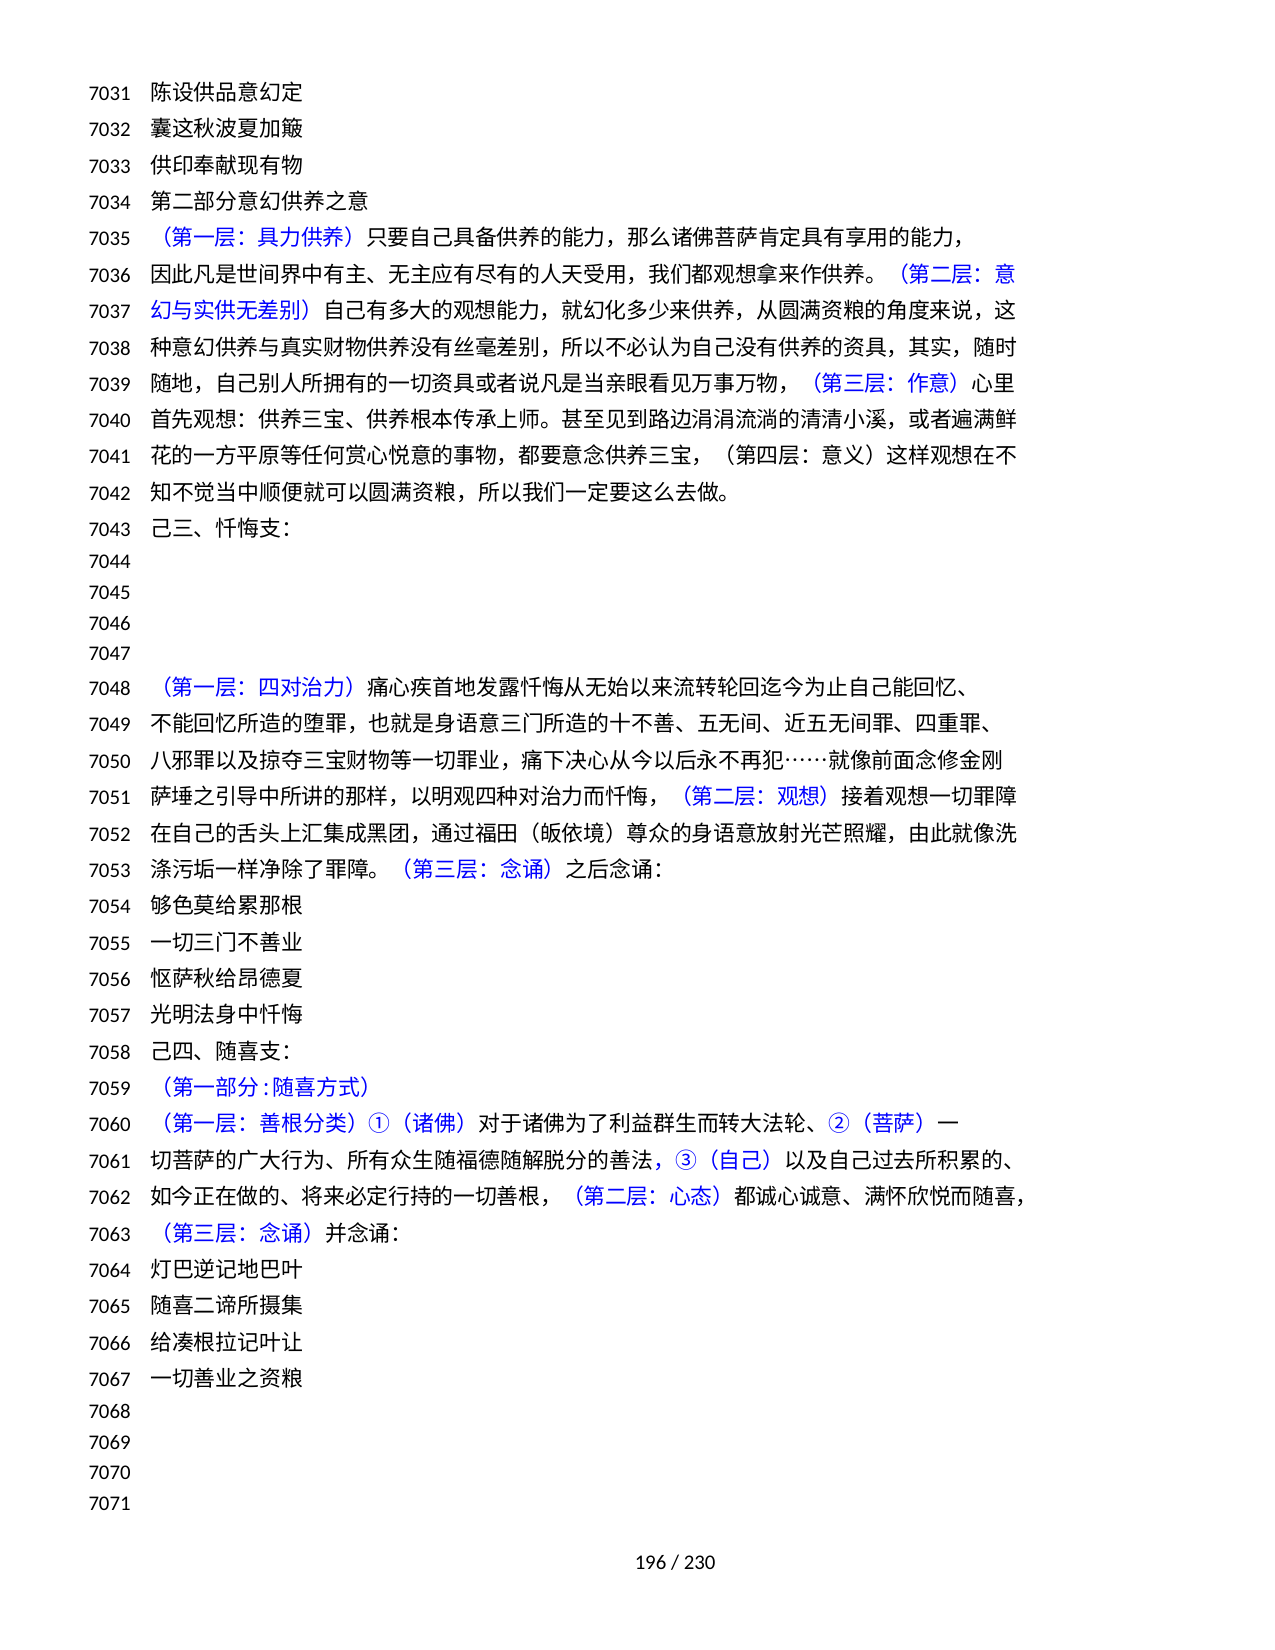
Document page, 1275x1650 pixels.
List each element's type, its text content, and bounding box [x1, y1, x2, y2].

text 在自己的舌头上汇集成黑团，通过福田（皈依境）尊众的身语意放射光芒照耀，由此就像洗 [150, 816, 1200, 847]
text 己三、忏悔支： [150, 511, 1200, 543]
text 灯巴逆记地巴叶 [150, 1252, 1200, 1283]
text 囊这秋波夏加簸 [150, 111, 1200, 143]
text 陈设供品意幻定 [150, 75, 1200, 107]
text 怄萨秋给昂德夏 [150, 961, 1200, 993]
text 涤污垢一样净除了罪障。（第三层：念诵）之后念诵： [150, 852, 1200, 883]
text 一切三门不善业 [150, 924, 1200, 956]
text 够色莫给累那根 [150, 888, 1200, 920]
text 光明法身中忏悔 [150, 997, 1200, 1029]
text 幻与实供无差别）自己有多大的观想能力，就幻化多少来供养，从圆满资粮的角度来说，这 [150, 293, 1200, 325]
text 己四、随喜支： [150, 1034, 1200, 1065]
text （第一部分:随喜方式） [150, 1070, 1200, 1102]
text 因此凡是世间界中有主、无主应有尽有的人天受用，我们都观想拿来作供养。（第二层：意 [150, 257, 1200, 288]
text 随地，自己别人所拥有的一切资具或者说凡是当亲眼看见万事万物，（第三层：作意）心里 [150, 366, 1200, 397]
text 供印奉献现有物 [150, 148, 1200, 179]
text 不能回忆所造的堕罪，也就是身语意三门所造的十不善、五无间、近五无间罪、四重罪、 [150, 706, 1200, 738]
text 第二部分意幻供养之意 [150, 184, 1200, 216]
text （第一层：具力供养）只要自己具备供养的能力，那么诸佛菩萨肯定具有享用的能力， [150, 220, 1200, 252]
text 随喜二谛所摄集 [150, 1288, 1200, 1320]
text 如今正在做的、将来必定行持的一切善根，（第二层：心态）都诚心诚意、满怀欣悦而随喜， [150, 1179, 1200, 1211]
text 切菩萨的广大行为、所有众生随福德随解脱分的善法，③（自己）以及自己过去所积累的、 [150, 1143, 1200, 1174]
text （第一层：四对治力）痛心疾首地发露忏悔从无始以来流转轮回迄今为止自己能回忆、 [150, 670, 1200, 702]
text 种意幻供养与真实财物供养没有丝毫差别，所以不必认为自己没有供养的资具，其实，随时 [150, 329, 1200, 361]
text 八邪罪以及掠夺三宝财物等一切罪业，痛下决心从今以后永不再犯……就像前面念修金刚 [150, 743, 1200, 774]
text （第一层：善根分类）①（诸佛）对于诸佛为了利益群生而转大法轮、②（菩萨）一 [150, 1106, 1200, 1138]
text 花的一方平原等任何赏心悦意的事物，都要意念供养三宝，（第四层：意义）这样观想在不 [150, 438, 1200, 470]
text 萨埵之引导中所讲的那样，以明观四种对治力而忏悔，（第二层：观想）接着观想一切罪障 [150, 779, 1200, 811]
text 知不觉当中顺便就可以圆满资粮，所以我们一定要这么去做。 [150, 475, 1200, 507]
text 给凑根拉记叶让 [150, 1324, 1200, 1356]
text 一切善业之资粮 [150, 1361, 1200, 1393]
text 首先观想：供养三宝、供养根本传承上师。甚至见到路边涓涓流淌的清清小溪，或者遍满鲜 [150, 402, 1200, 434]
text （第三层：念诵）并念诵： [150, 1216, 1200, 1247]
